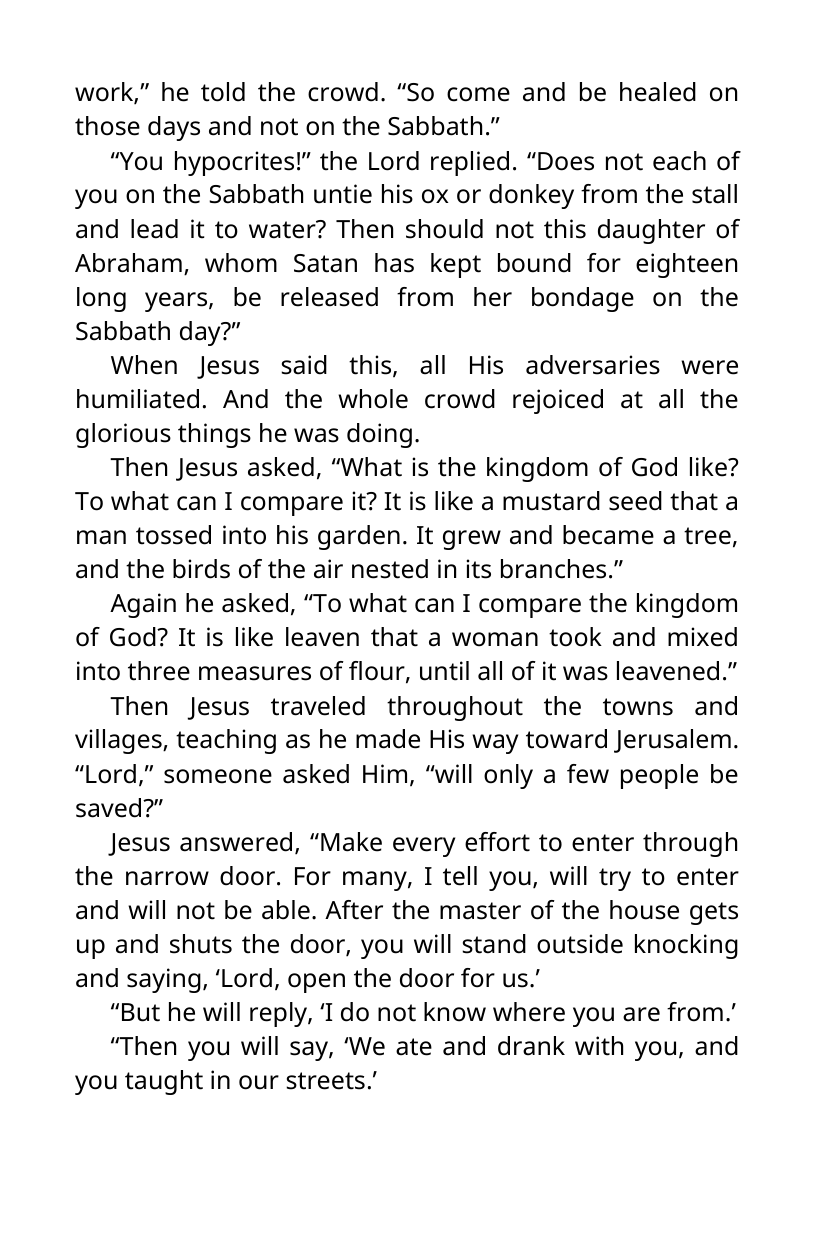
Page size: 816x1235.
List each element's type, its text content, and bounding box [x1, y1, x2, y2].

text Then Jesus traveled throughout the towns and villages, teaching as he made His way toward Jerusalem. “Lord,” someone asked Him, “will only a few people be saved?” [75, 688, 740, 824]
text “Then you will say, ‘We ate and drank with you, and you taught in our streets.’ [75, 1029, 740, 1097]
text Jesus answered, “Make every effort to enter through the narrow door. For many, I tell you, will try to enter and will not be able. After the master of the house gets up and shuts the door, you will stand outside knocking and saying, ‘Lord, open the door for us.’ [75, 824, 740, 995]
text When Jesus said this, all His adversaries were humiliated. And the whole crowd rejoiced at all the glorious things he was doing. [75, 347, 740, 450]
text work,” he told the crowd. “So come and be healed on those days and not on the Sabbath.” [75, 75, 740, 143]
text Again he asked, “To what can I compare the kingdom of God? It is like leaven that a woman took and mixed into three measures of flour, until all of it was leavened.” [75, 586, 740, 688]
text Then Jesus asked, “What is the kingdom of God like? To what can I compare it? It is like a mustard seed that a man tossed into his garden. It grew and became a tree, and the birds of the air nested in its branches.” [75, 450, 740, 586]
text “You hypocrites!” the Lord replied. “Does not each of you on the Sabbath untie his ox or donkey from the stall and lead it to water? Then should not this daughter of Abraham, whom Satan has kept bound for eighteen long years, be released from her bondage on the Sabbath day?” [75, 143, 740, 347]
text “But he will reply, ‘I do not know where you are from.’ [75, 995, 740, 1029]
